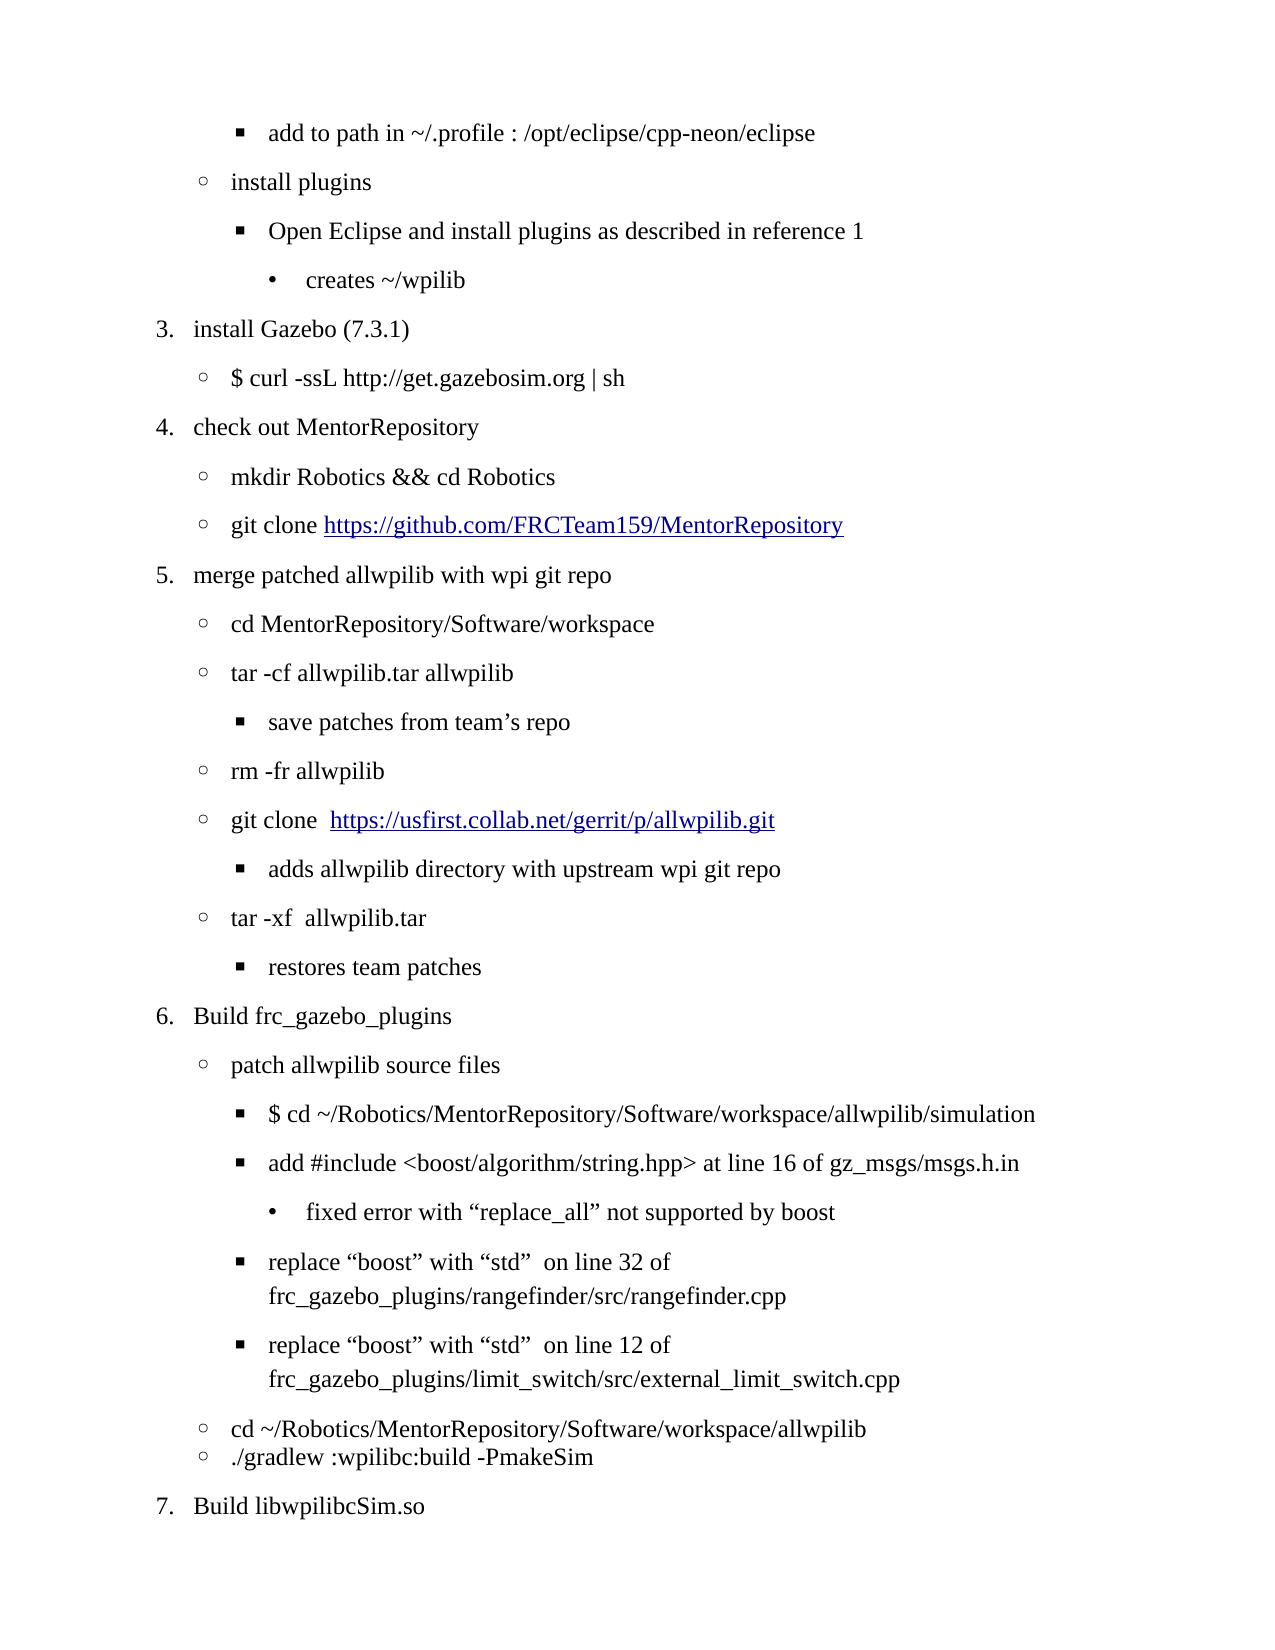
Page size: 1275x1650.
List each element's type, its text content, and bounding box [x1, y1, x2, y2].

list Build frc_gazebo_plugins [156, 1001, 1157, 1030]
list add #include <boost/algorithm/string.hpp> at line 16 of gz_msgs/msgs.h.in [231, 1148, 1157, 1177]
list creates ~/wpilib [268, 265, 1157, 294]
list merge patched allwpilib with wpi git repo [156, 560, 1157, 588]
list replace “boost” with “std” on line 12 of frc_gazebo_plugins/limit_switch/src/external_limit_switch.cpp [231, 1330, 1157, 1393]
list tar -cf allwpilib.tar allwpilib [193, 658, 1157, 687]
list $ cd ~/Robotics/MentorRepository/Software/workspace/allwpilib/simulation [231, 1099, 1157, 1128]
list $ curl -ssL http://get.gazebosim.org | sh [193, 363, 1157, 392]
list install Gazebo (7.3.1) [156, 314, 1157, 343]
list git clone https://usfirst.collab.net/gerrit/p/allwpilib.git [193, 805, 1157, 834]
list git clone https://github.com/FRCTeam159/MentorRepository [193, 511, 1157, 539]
list Build libwpilibcSim.so [156, 1491, 1157, 1520]
list adds allwpilib directory with upstream wpi git repo [231, 854, 1157, 883]
list Open Eclipse and install plugins as described in reference 1 [231, 216, 1157, 245]
list add to path in ~/.profile : /opt/eclipse/cpp-neon/eclipse [231, 118, 1157, 147]
list install plugins [193, 167, 1157, 196]
list ./gradlew :wpilibc:build -PmakeSim [193, 1442, 1157, 1471]
list replace “boost” with “std” on line 32 of frc_gazebo_plugins/rangefinder/src/rangefinder.cpp [231, 1247, 1157, 1310]
list tar -xf allwpilib.tar [193, 903, 1157, 932]
list save patches from team’s repo [231, 707, 1157, 736]
list rm -fr allwpilib [193, 756, 1157, 785]
list cd ~/Robotics/MentorRepository/Software/workspace/allwpilib [193, 1414, 1157, 1442]
list fixed error with “replace_all” not supported by boost [268, 1197, 1157, 1226]
list restores team patches [231, 952, 1157, 981]
list check out MentorRepository [156, 412, 1157, 441]
list cd MentorRepository/Software/workspace [193, 609, 1157, 637]
list mkdir Robotics && cd Robotics [193, 462, 1157, 490]
list patch allwpilib source files [193, 1050, 1157, 1079]
